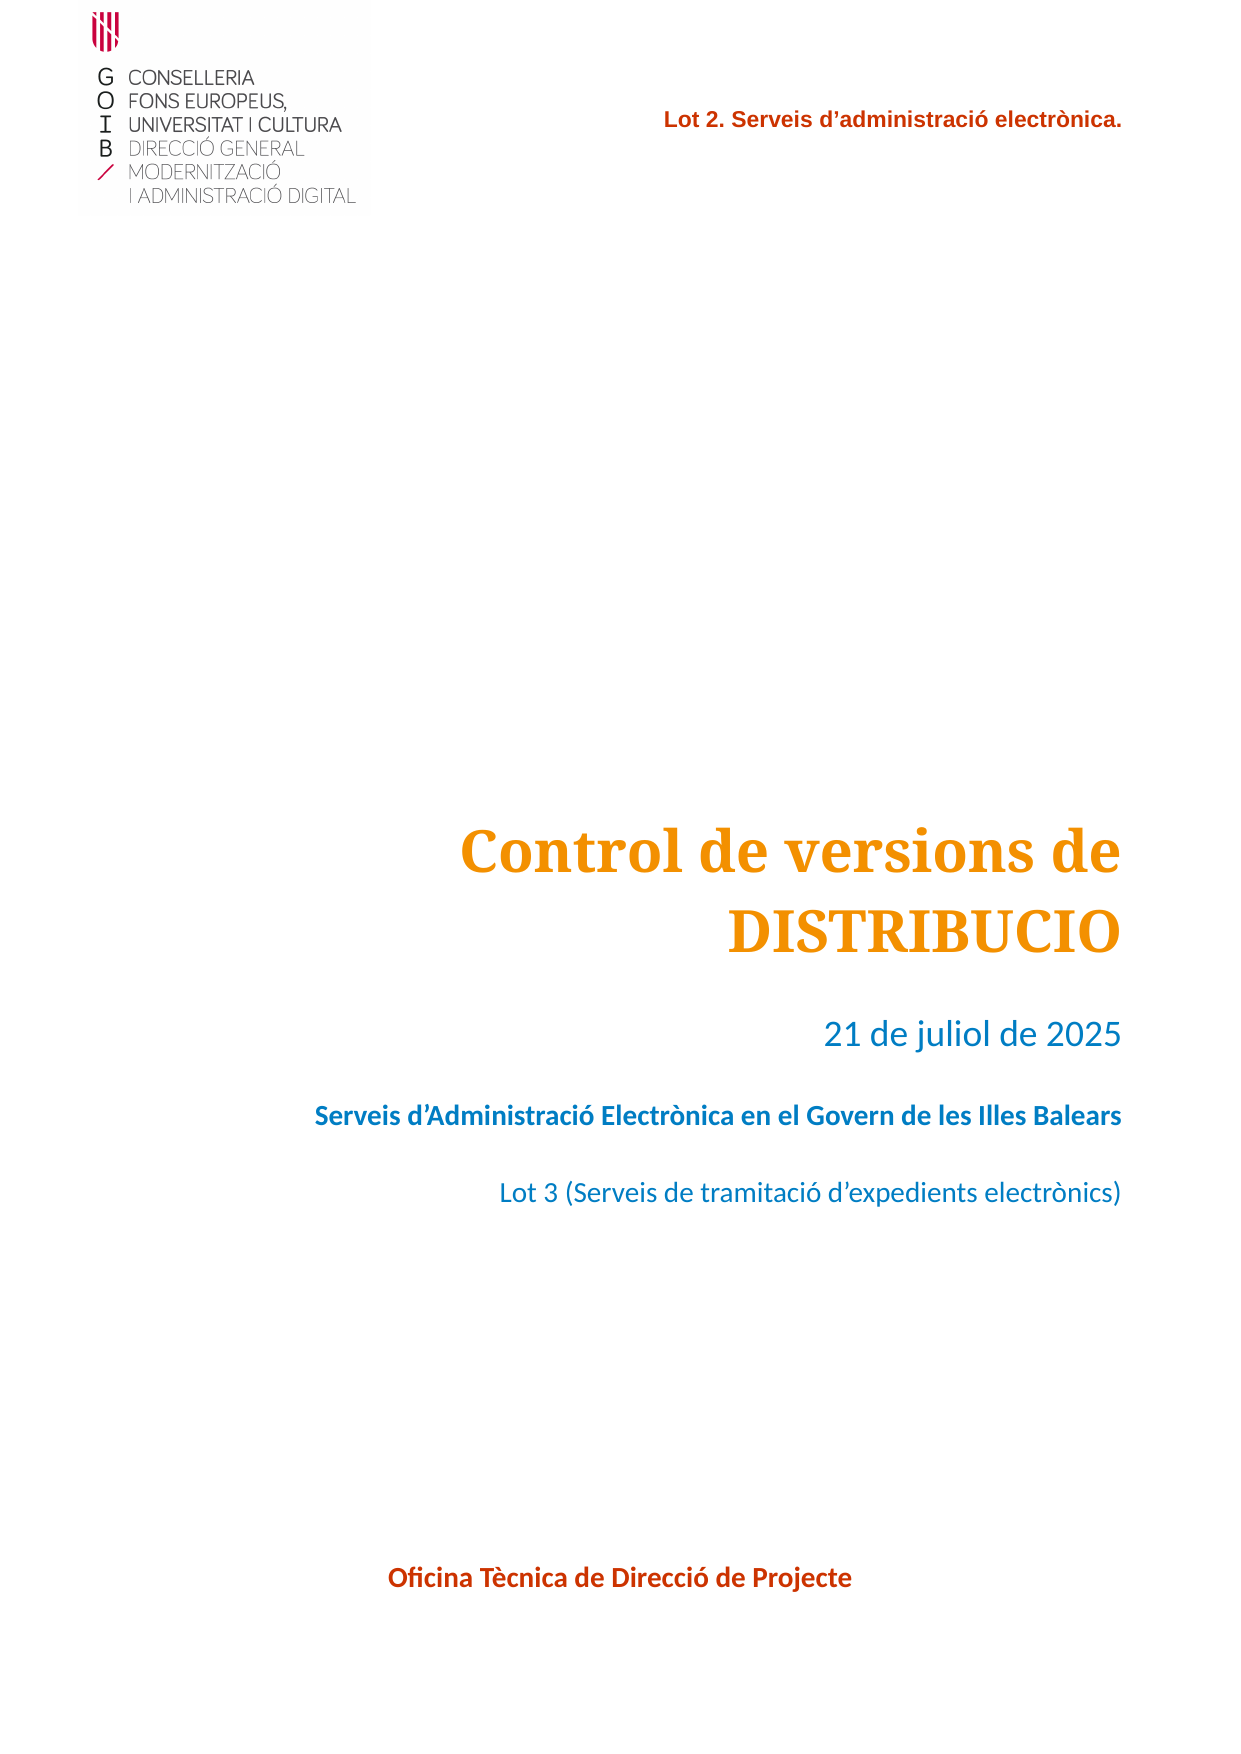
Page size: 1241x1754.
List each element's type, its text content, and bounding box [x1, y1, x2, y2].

text Lot 3 (Serveis de tramitació d’expedients electrònics) [118, 1174, 1122, 1210]
text Control de versions de DISTRIBUCIO [118, 810, 1122, 969]
text Oficina Tècnica de Direcció de Projecte [118, 1559, 1122, 1594]
text Serveis d’Administració Electrònica en el Govern de les Illes Balears [118, 1097, 1122, 1133]
picture [77, 0, 371, 216]
text 21 de juliol de 2025 [118, 1010, 1122, 1056]
